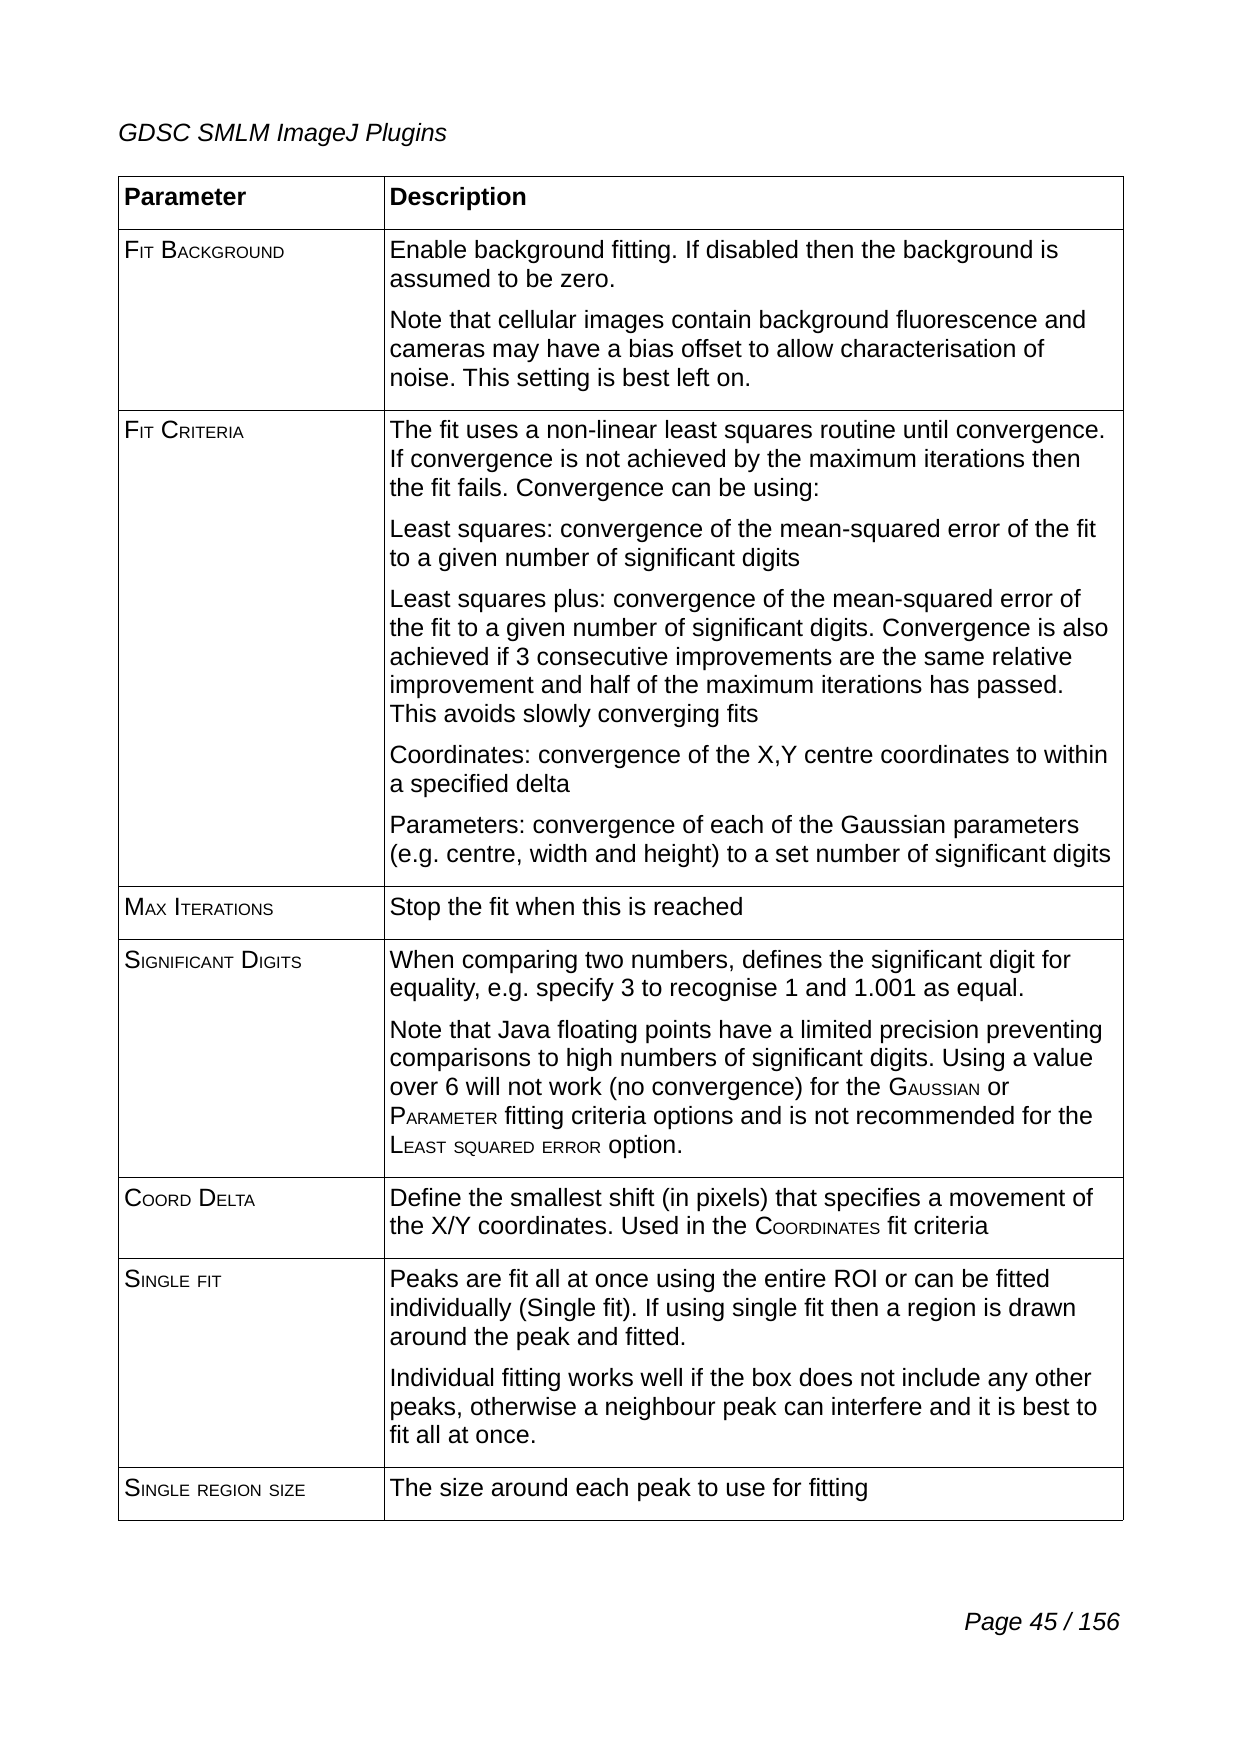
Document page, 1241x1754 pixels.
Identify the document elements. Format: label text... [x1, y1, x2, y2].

table_cell Fit Criteria [119, 411, 384, 886]
table_cell Max Iterations [119, 887, 384, 939]
table_cell Fit Background [119, 230, 384, 409]
table_cell Enable background fitting. If disabled then the background is assumed to be zero. Note that cellular images contain background fluorescence and cameras may have a bias offset to allow characterisation of noise. This setting is best left on. [385, 230, 1123, 409]
table_cell Single fit [119, 1259, 384, 1467]
table_cell The fit uses a non-linear least squares routine until convergence. If convergence is not achieved by the maximum iterations then the fit fails. Convergence can be using: Least squares: convergence of the mean-squared error of the fit to a given number of significant digits Least squares plus: convergence of the mean-squared error of the fit to a given number of significant digits. Convergence is also achieved if 3 consecutive improvements are the same relative improvement and half of the maximum iterations has passed. This avoids slowly converging fits Coordinates: convergence of the X,Y centre coordinates to within a specified delta Parameters: convergence of each of the Gaussian parameters (e.g. centre, width and height) to a set number of significant digits [385, 411, 1123, 886]
table_cell Coord Delta [119, 1178, 384, 1258]
table_cell When comparing two numbers, defines the significant digit for equality, e.g. specify 3 to recognise 1 and 1.001 as equal. Note that Java floating points have a limited precision preventing comparisons to high numbers of significant digits. Using a value over 6 will not work (no convergence) for the Gaussian or Parameter fitting criteria options and is not recommended for the Least squared error option. [385, 940, 1123, 1177]
table_header Parameter [119, 177, 384, 229]
table_cell Define the smallest shift (in pixels) that specifies a movement of the X/Y coordinates. Used in the Coordinates fit criteria [385, 1178, 1123, 1258]
table_cell Peaks are fit all at once using the entire ROI or can be fitted individually (Single fit). If using single fit then a region is drawn around the peak and fitted. Individual fitting works well if the box does not include any other peaks, otherwise a neighbour peak can interfere and it is best to fit all at once. [385, 1259, 1123, 1467]
table_cell Significant Digits [119, 940, 384, 1177]
table_cell The size around each peak to use for fitting [385, 1468, 1123, 1520]
table_header Description [385, 177, 1123, 229]
table_cell Stop the fit when this is reached [385, 887, 1123, 939]
table_cell Single region size [119, 1468, 384, 1520]
